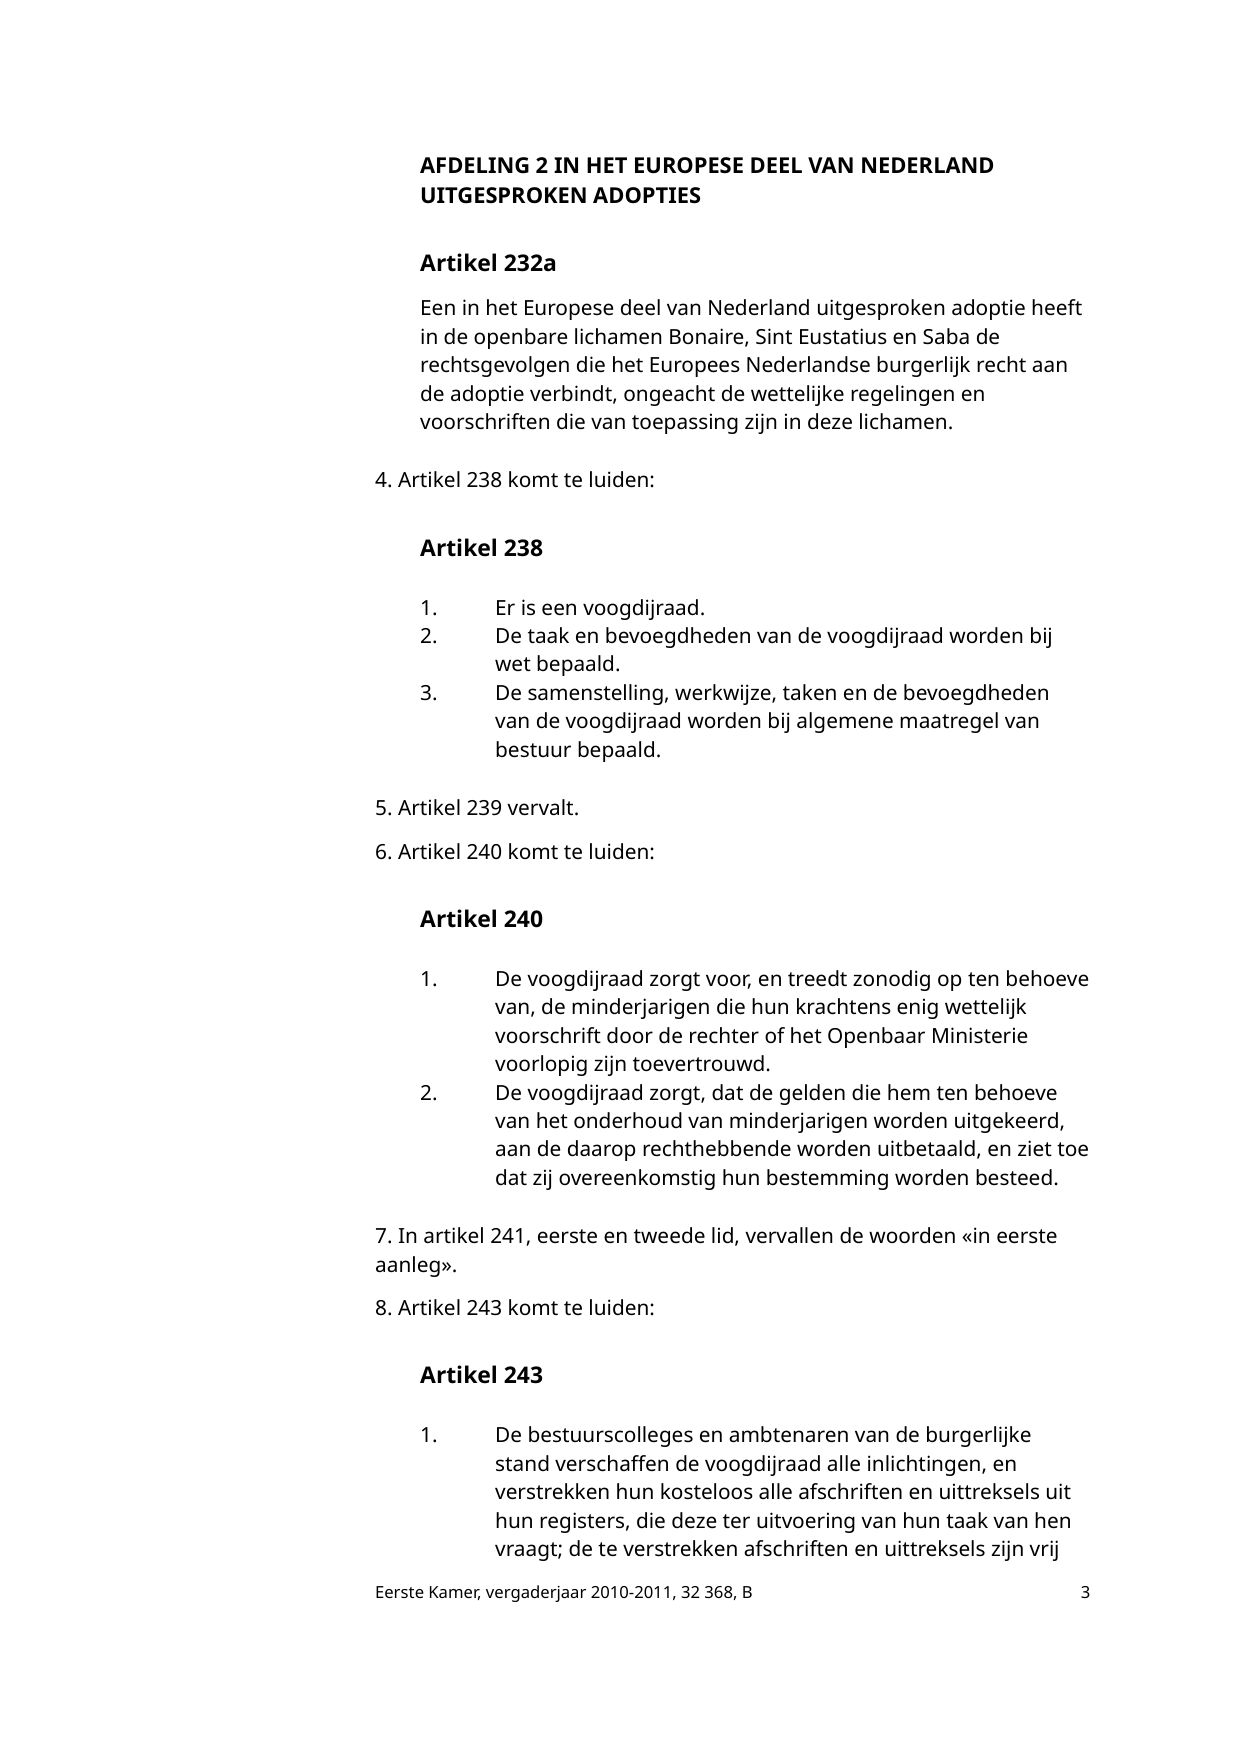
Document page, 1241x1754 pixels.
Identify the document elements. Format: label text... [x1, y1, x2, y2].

text 8. Artikel 243 komt te luiden: [375, 1293, 1090, 1322]
list De voogdijraad zorgt voor, en treedt zonodig op ten behoeve van, de minderjarigen die hun krachtens enig wettelijk voorschrift door de rechter of het Openbaar Ministerie voorlopig zijn toevertrouwd. [420, 964, 1090, 1078]
subtitle AFDELING 2 IN HET EUROPESE DEEL VAN NEDERLAND UITGESPROKEN ADOPTIES [420, 150, 1090, 209]
text 6. Artikel 240 komt te luiden: [375, 837, 1090, 865]
subtitle Artikel 240 [420, 903, 1090, 934]
list De samenstelling, werkwijze, taken en de bevoegdheden van de voogdijraad worden bij algemene maatregel van bestuur bepaald. [420, 678, 1090, 763]
list De voogdijraad zorgt, dat de gelden die hem ten behoeve van het onderhoud van minderjarigen worden uitgekeerd, aan de daarop rechthebbende worden uitbetaald, en ziet toe dat zij overeenkomstig hun bestemming worden besteed. [420, 1078, 1090, 1191]
text 5. Artikel 239 vervalt. [375, 793, 1090, 822]
subtitle Artikel 238 [420, 531, 1090, 563]
text Een in het Europese deel van Nederland uitgesproken adoptie heeft in de openbare lichamen Bonaire, Sint Eustatius en Saba de rechtsgevolgen die het Europees Nederlandse burgerlijk recht aan de adoptie verbindt, ongeacht de wettelijke regelingen en voorschriften die van toepassing zijn in deze lichamen. [420, 293, 1090, 436]
text 4. Artikel 238 komt te luiden: [375, 466, 1090, 494]
list De taak en bevoegdheden van de voogdijraad worden bij wet bepaald. [420, 621, 1090, 678]
subtitle Artikel 243 [420, 1359, 1090, 1391]
subtitle Artikel 232a [420, 247, 1090, 278]
list De bestuurscolleges en ambtenaren van de burgerlijke stand verschaffen de voogdijraad alle inlichtingen, en verstrekken hun kosteloos alle afschriften en uittreksels uit hun registers, die deze ter uitvoering van hun taak van hen vraagt; de te verstrekken afschriften en uittreksels zijn vrij [420, 1421, 1090, 1563]
list Er is een voogdijraad. [420, 593, 1090, 621]
text 7. In artikel 241, eerste en tweede lid, vervallen de woorden «in eerste aanleg». [375, 1221, 1090, 1278]
